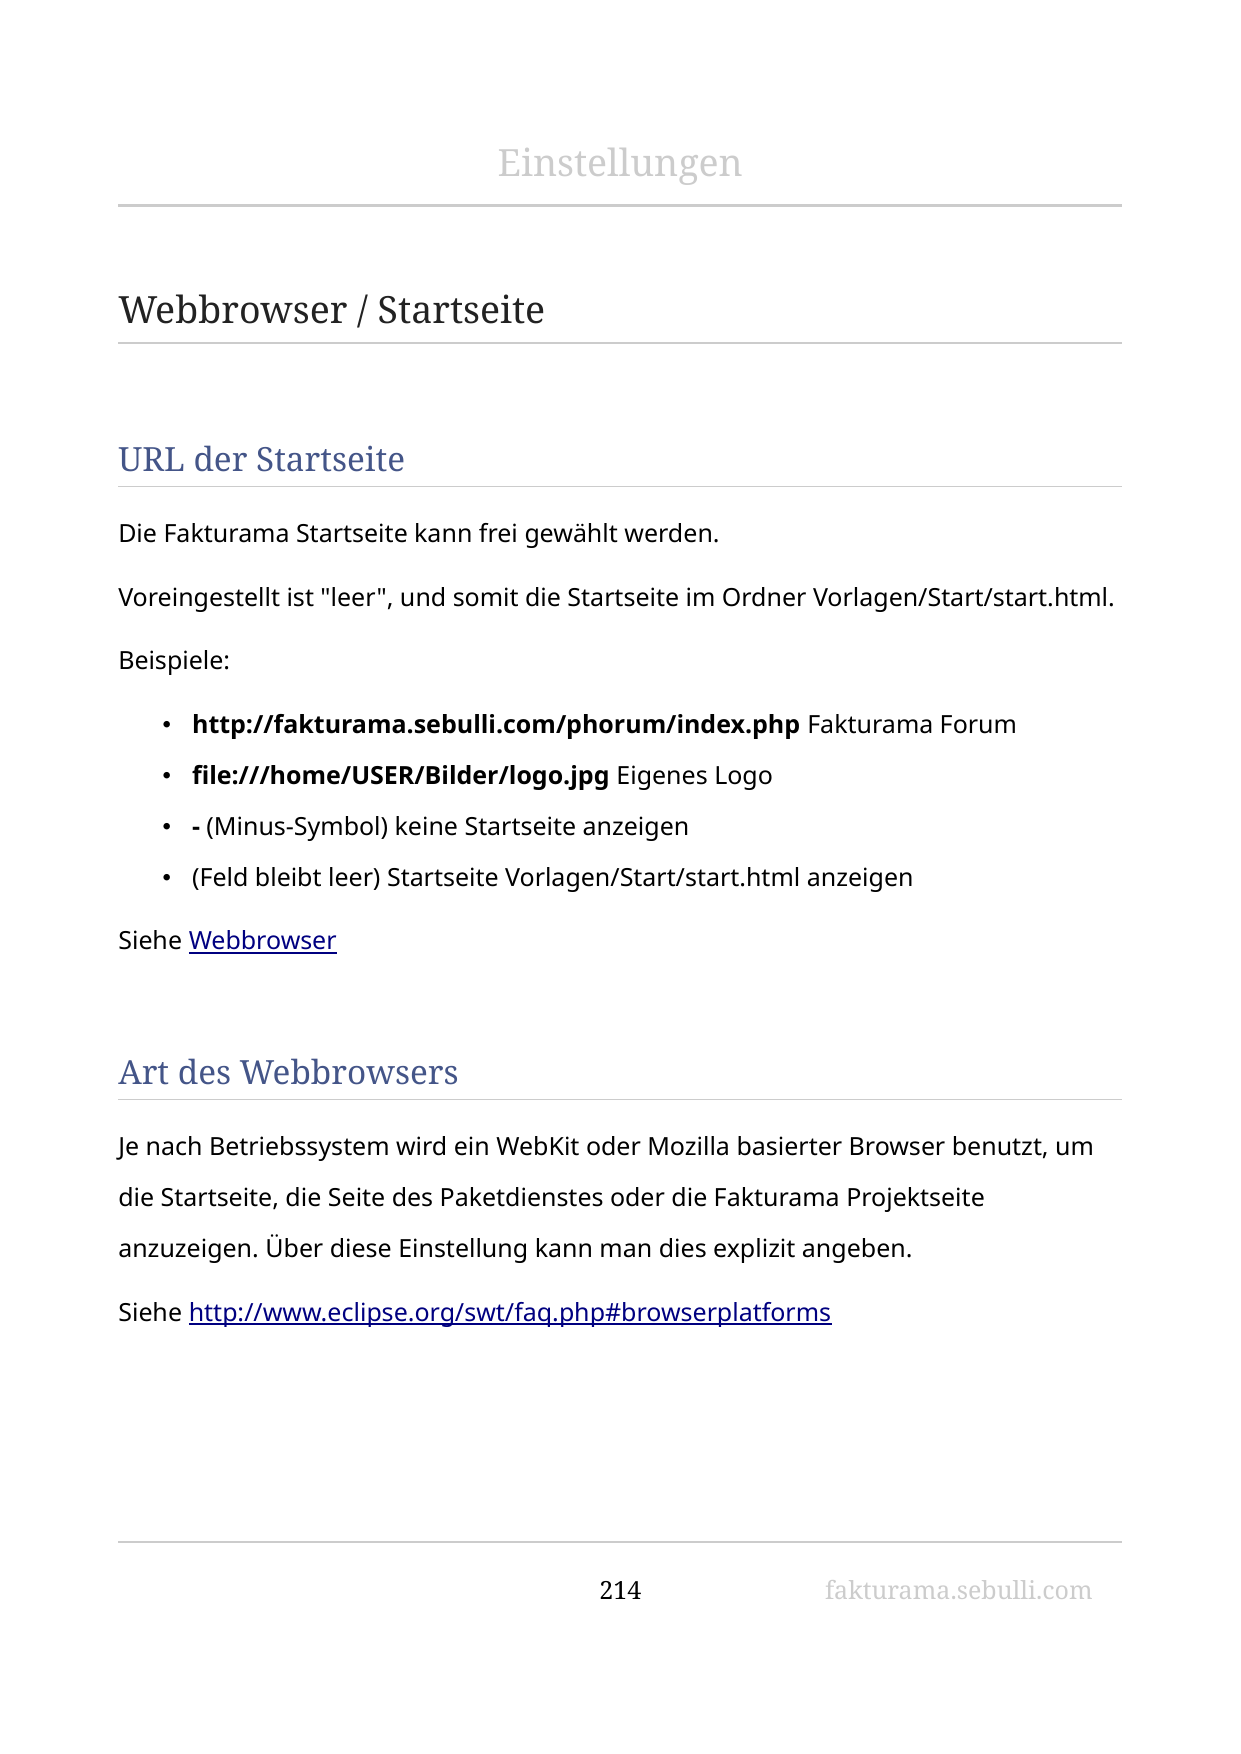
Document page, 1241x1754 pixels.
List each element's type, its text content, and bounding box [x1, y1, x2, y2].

text Beispiele: [118, 643, 1122, 677]
list file:///home/USER/Bilder/logo.jpg Eigenes Logo [162, 757, 1122, 791]
text Je nach Betriebssystem wird ein WebKit oder Mozilla basierter Browser benutzt, um die Startseite, die Seite des Paketdienstes oder die Fakturama Projektseite anzuzeigen. Über diese Einstellung kann man dies explizit angeben. [118, 1129, 1122, 1265]
subtitle Webbrowser / Startseite [118, 283, 1122, 342]
text Die Fakturama Startseite kann frei gewählt werden. [118, 516, 1122, 550]
list - (Minus-Symbol) keine Startseite anzeigen [162, 808, 1122, 842]
list (Feld bleibt leer) Startseite Vorlagen/Start/start.html anzeigen [162, 859, 1122, 893]
text Siehe http://www.eclipse.org/swt/faq.php#browserplatforms [118, 1294, 1122, 1328]
subtitle URL der Startseite [118, 436, 1122, 486]
list http://fakturama.sebulli.com/phorum/index.php Fakturama Forum [162, 706, 1122, 740]
text Voreingestellt ist "leer", und somit die Startseite im Ordner Vorlagen/Start/start.html. [118, 579, 1122, 613]
subtitle Art des Webbrowsers [118, 1049, 1122, 1099]
text Siehe Webbrowser [118, 923, 1122, 957]
